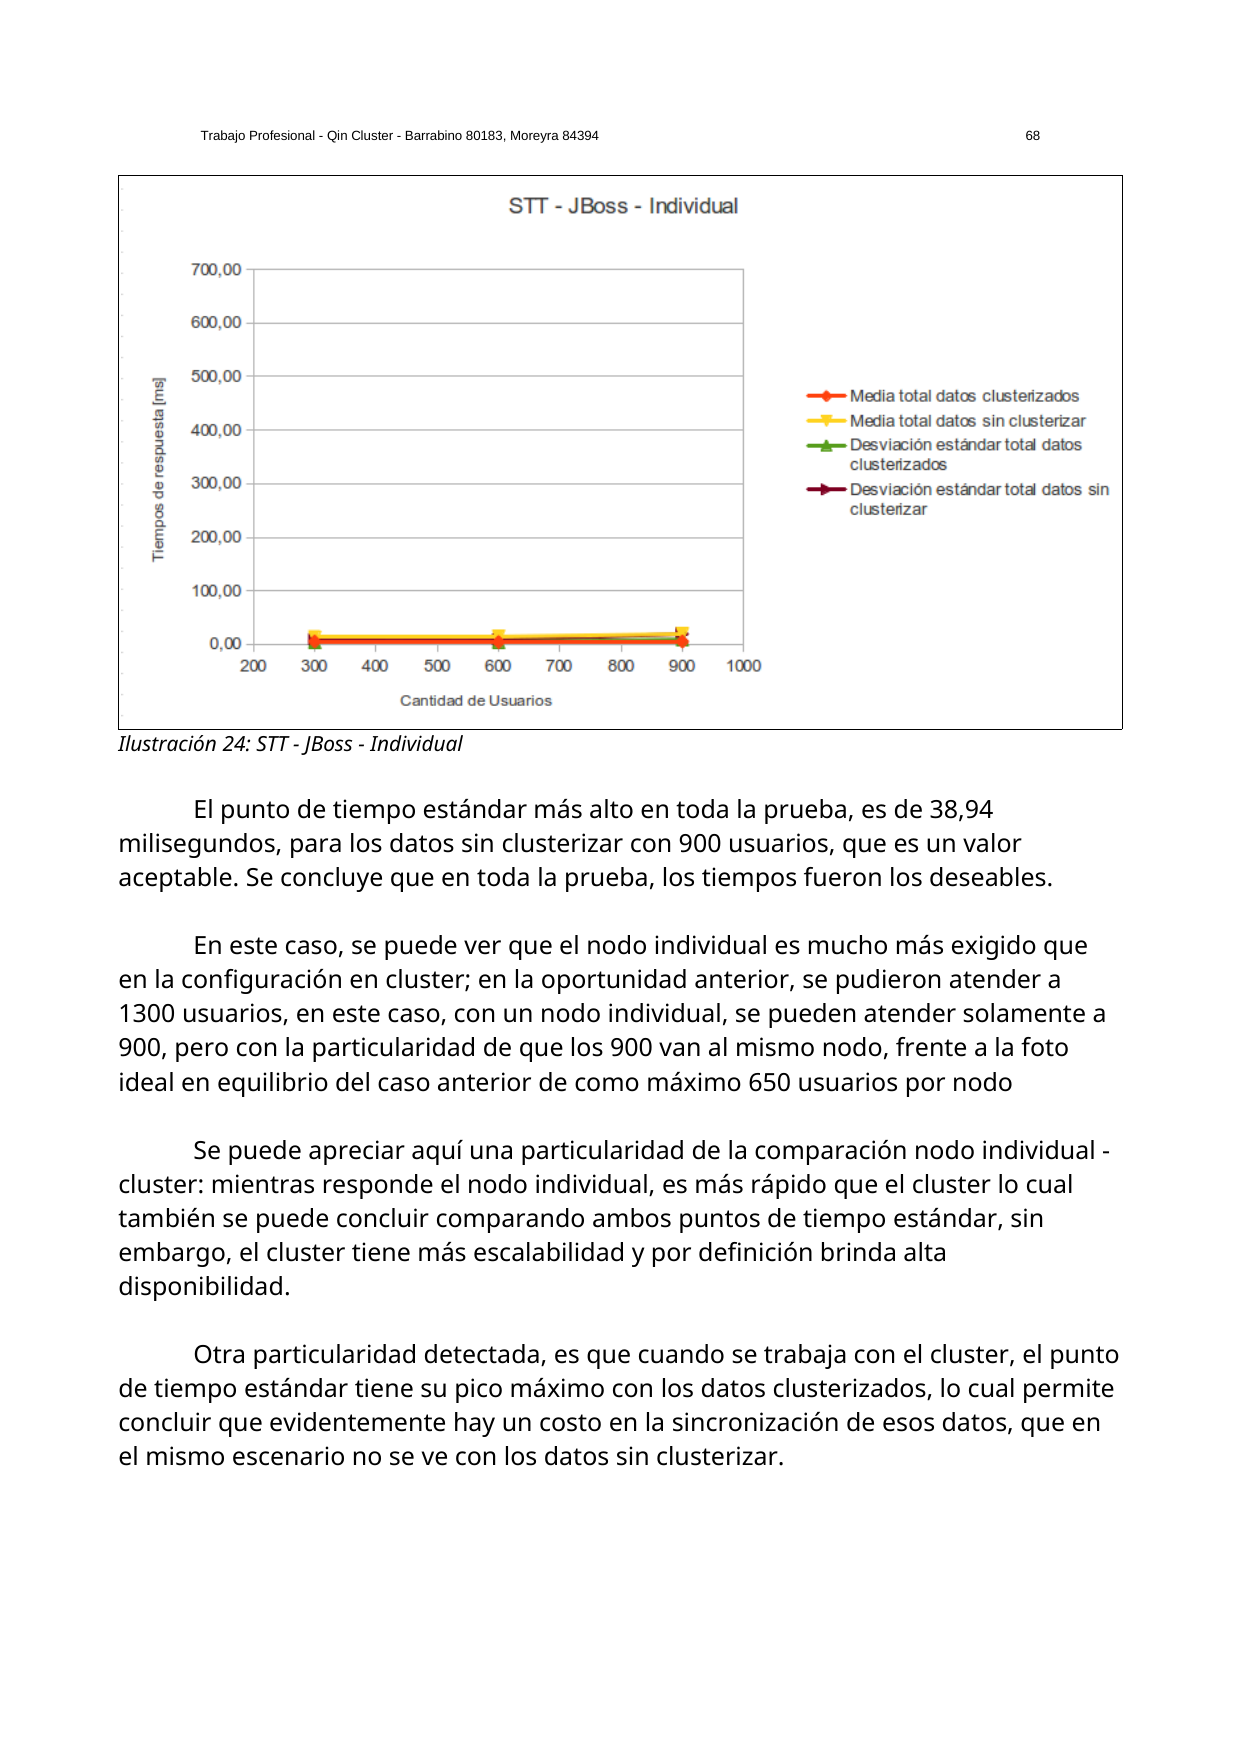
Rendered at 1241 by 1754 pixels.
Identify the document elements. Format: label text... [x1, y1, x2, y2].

text En este caso, se puede ver que el nodo individual es mucho más exigido que en la configuración en cluster; en la oportunidad anterior, se pudieron atender a 1300 usuarios, en este caso, con un nodo individual, se pueden atender solamente a 900, pero con la particularidad de que los 900 van al mismo nodo, frente a la foto ideal en equilibrio del caso anterior de como máximo 650 usuarios por nodo [118, 928, 1122, 1098]
text El punto de tiempo estándar más alto en toda la prueba, es de 38,94 milisegundos, para los datos sin clusterizar con 900 usuarios, que es un valor aceptable. Se concluye que en toda la prueba, los tiempos fueron los deseables. [118, 792, 1122, 894]
picture [121, 178, 1120, 727]
text Ilustración 24: STT - JBoss - Individual [118, 730, 1122, 758]
text Se puede apreciar aquí una particularidad de la comparación nodo individual - cluster: mientras responde el nodo individual, es más rápido que el cluster lo cual también se puede concluir comparando ambos puntos de tiempo estándar, sin embargo, el cluster tiene más escalabilidad y por definición brinda alta disponibilidad. [118, 1132, 1122, 1303]
text Otra particularidad detectada, es que cuando se trabaja con el cluster, el punto de tiempo estándar tiene su pico máximo con los datos clusterizados, lo cual permite concluir que evidentemente hay un costo en la sincronización de esos datos, que en el mismo escenario no se ve con los datos sin clusterizar. [118, 1337, 1122, 1473]
